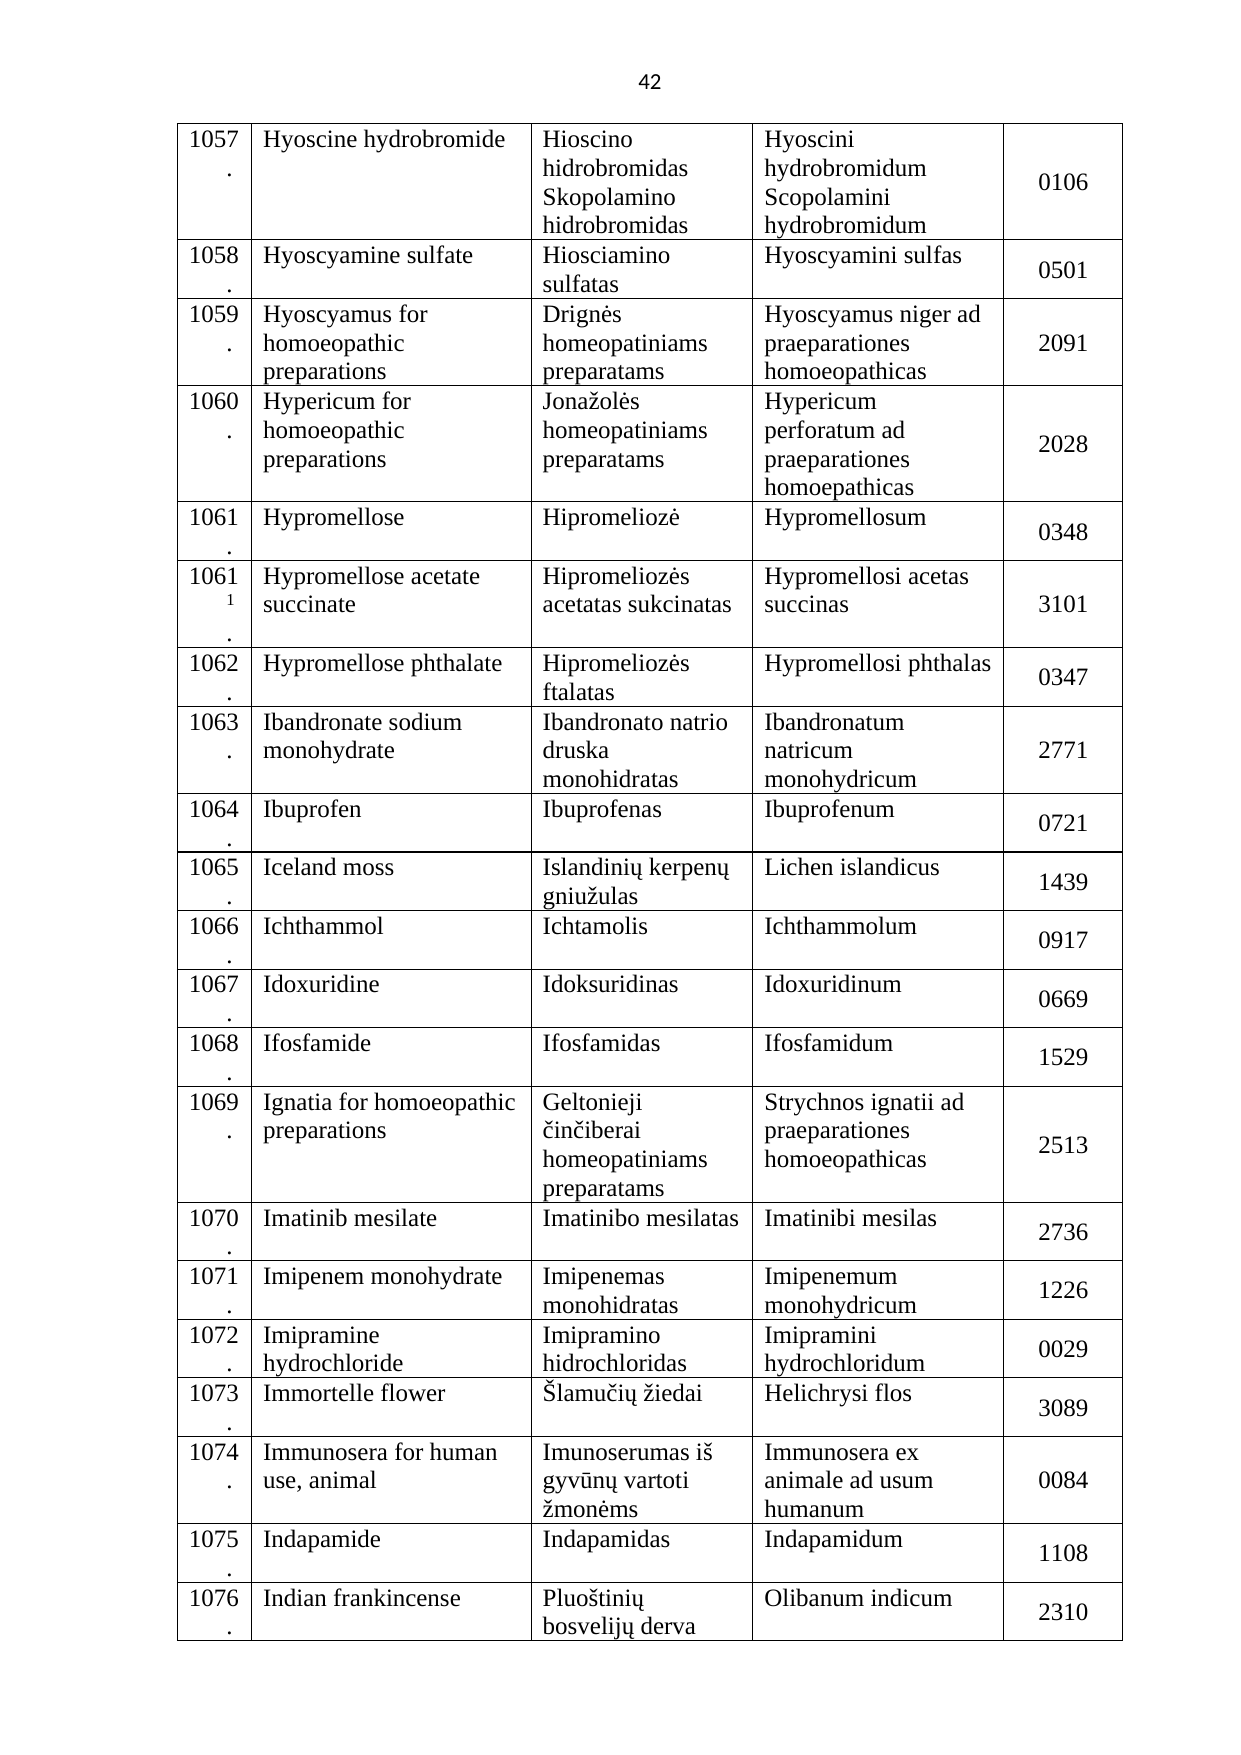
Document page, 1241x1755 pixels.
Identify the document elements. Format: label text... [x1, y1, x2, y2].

table_cell 0917 [1004, 911, 1122, 968]
table_cell 1067. [178, 970, 251, 1027]
table_cell Hypromellosi acetas succinas [753, 561, 1003, 647]
table_cell Pluoštinių bosvelijų derva [532, 1583, 752, 1640]
table_cell 1071. [178, 1261, 251, 1319]
table_cell Indapamidas [532, 1524, 752, 1582]
table_cell Olibanum indicum [753, 1583, 1003, 1640]
table_cell Hyoscine hydrobromide [252, 124, 531, 239]
table_cell 1226 [1004, 1261, 1122, 1319]
table_cell 1075. [178, 1524, 251, 1582]
table_cell 1529 [1004, 1028, 1122, 1086]
table_cell Ibuprofen [252, 794, 531, 851]
table_cell Ifosfamidas [532, 1028, 752, 1086]
table_cell Imipenemum monohydricum [753, 1261, 1003, 1319]
table_cell Indapamidum [753, 1524, 1003, 1582]
table_cell 1064. [178, 794, 251, 851]
table_cell 1073. [178, 1378, 251, 1436]
table_cell Idoxuridinum [753, 970, 1003, 1027]
table_cell 1072. [178, 1320, 251, 1377]
table_cell Hypromellose phthalate [252, 648, 531, 706]
table_cell Hypromellosum [753, 502, 1003, 560]
table_cell 1076. [178, 1583, 251, 1640]
table_cell Ichthammolum [753, 911, 1003, 968]
table_cell 2091 [1004, 299, 1122, 385]
table_cell Imunoserumas iš gyvūnų vartoti žmonėms [532, 1437, 752, 1523]
table_cell Ibandronate sodium monohydrate [252, 707, 531, 793]
table_cell Hipromeliozės acetatas sukcinatas [532, 561, 752, 647]
table_cell Immunosera for human use, animal [252, 1437, 531, 1523]
table_cell Indapamide [252, 1524, 531, 1582]
table_cell 2771 [1004, 707, 1122, 793]
table_cell Helichrysi flos [753, 1378, 1003, 1436]
table_cell 1063. [178, 707, 251, 793]
table_cell 1058. [178, 240, 251, 298]
table_cell Imipenemas monohidratas [532, 1261, 752, 1319]
table_cell 1108 [1004, 1524, 1122, 1582]
table_cell 0669 [1004, 970, 1122, 1027]
table_cell 10611. [178, 561, 251, 647]
table_cell Hyoscyamini sulfas [753, 240, 1003, 298]
table_cell 0348 [1004, 502, 1122, 560]
table_cell Ichthammol [252, 911, 531, 968]
table_cell Imatinibo mesilatas [532, 1203, 752, 1260]
table_cell Indian frankincense [252, 1583, 531, 1640]
table_cell Hypromellose [252, 502, 531, 560]
table_cell 1069. [178, 1087, 251, 1202]
table_cell 1439 [1004, 853, 1122, 910]
table_cell 1074. [178, 1437, 251, 1523]
table_cell 2028 [1004, 386, 1122, 501]
table_cell 1068. [178, 1028, 251, 1086]
table_cell Immunosera ex animale ad usum humanum [753, 1437, 1003, 1523]
table_cell Hipromeliozės ftalatas [532, 648, 752, 706]
table_cell Iceland moss [252, 853, 531, 910]
table_cell Hyoscyamus for homoeopathic preparations [252, 299, 531, 385]
table_cell 2310 [1004, 1583, 1122, 1640]
table_cell 1059. [178, 299, 251, 385]
table_cell Hipromeliozė [532, 502, 752, 560]
table_cell 1062. [178, 648, 251, 706]
table_cell Immortelle flower [252, 1378, 531, 1436]
table_cell 0721 [1004, 794, 1122, 851]
table_cell Strychnos ignatii ad praeparationes homoeopathicas [753, 1087, 1003, 1202]
table_cell Idoksuridinas [532, 970, 752, 1027]
table_cell 1061. [178, 502, 251, 560]
table_cell 1066. [178, 911, 251, 968]
table_cell Hyoscini hydrobromidum Scopolamini hydrobromidum [753, 124, 1003, 239]
table_cell Ifosfamidum [753, 1028, 1003, 1086]
table_cell Ibandronatum natricum monohydricum [753, 707, 1003, 793]
table_cell Imatinibi mesilas [753, 1203, 1003, 1260]
table_cell 0084 [1004, 1437, 1122, 1523]
table_cell 0029 [1004, 1320, 1122, 1377]
table_cell Hioscino hidrobromidas Skopolamino hidrobromidas [532, 124, 752, 239]
table_cell 0106 [1004, 124, 1122, 239]
table_cell Imipramino hidrochloridas [532, 1320, 752, 1377]
table_cell Hyoscyamus niger ad praeparationes homoeopathicas [753, 299, 1003, 385]
table_cell 1070. [178, 1203, 251, 1260]
table_cell Drignės homeopatiniams preparatams [532, 299, 752, 385]
table_cell 1057. [178, 124, 251, 239]
table_cell Hypericum for homoeopathic preparations [252, 386, 531, 501]
table_cell Ibandronato natrio druska monohidratas [532, 707, 752, 793]
table_cell Geltonieji činčiberai homeopatiniams preparatams [532, 1087, 752, 1202]
table_cell 3101 [1004, 561, 1122, 647]
table_cell Ibuprofenas [532, 794, 752, 851]
table_cell Idoxuridine [252, 970, 531, 1027]
table_cell Lichen islandicus [753, 853, 1003, 910]
table_cell Islandinių kerpenų gniužulas [532, 853, 752, 910]
table_cell 1065. [178, 853, 251, 910]
table_cell 3089 [1004, 1378, 1122, 1436]
table_cell Hypromellosi phthalas [753, 648, 1003, 706]
table_cell Ifosfamide [252, 1028, 531, 1086]
table_cell Šlamučių žiedai [532, 1378, 752, 1436]
table_cell Imipenem monohydrate [252, 1261, 531, 1319]
table_cell 2513 [1004, 1087, 1122, 1202]
table_cell Imipramini hydrochloridum [753, 1320, 1003, 1377]
table_cell Hypericum perforatum ad praeparationes homoepathicas [753, 386, 1003, 501]
table_cell 2736 [1004, 1203, 1122, 1260]
table_cell 1060. [178, 386, 251, 501]
table_cell Imipramine hydrochloride [252, 1320, 531, 1377]
table_cell Ibuprofenum [753, 794, 1003, 851]
table_cell Hyoscyamine sulfate [252, 240, 531, 298]
table_cell Imatinib mesilate [252, 1203, 531, 1260]
table_cell Hypromellose acetate succinate [252, 561, 531, 647]
table_cell 0501 [1004, 240, 1122, 298]
table_cell Hiosciamino sulfatas [532, 240, 752, 298]
table_cell Ignatia for homoeopathic preparations [252, 1087, 531, 1202]
table_cell Jonažolės homeopatiniams preparatams [532, 386, 752, 501]
table_cell 0347 [1004, 648, 1122, 706]
table_cell Ichtamolis [532, 911, 752, 968]
